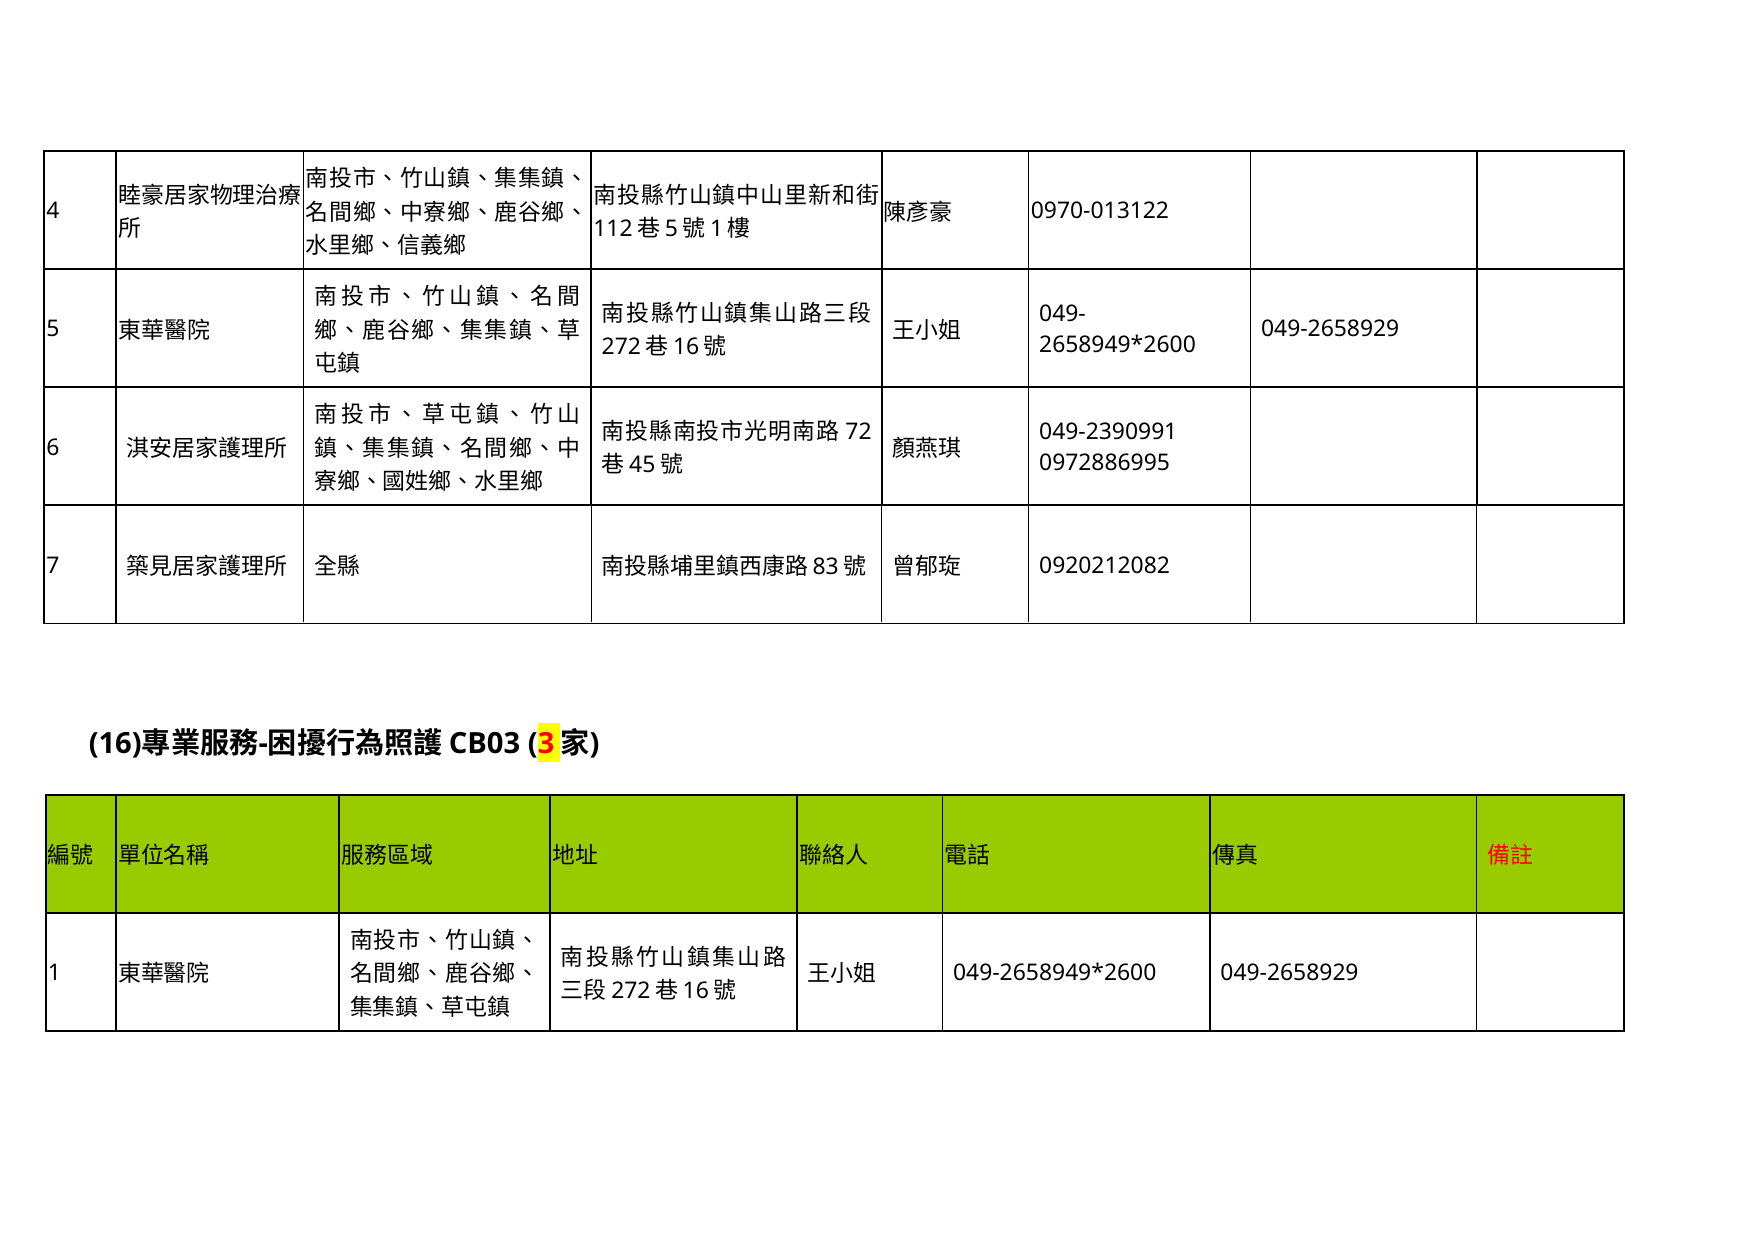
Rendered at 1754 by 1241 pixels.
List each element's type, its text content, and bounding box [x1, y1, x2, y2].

table_cell 049-2658929 [1211, 914, 1476, 1030]
table_header 電話 [943, 796, 1209, 912]
table_header 傳真 [1211, 796, 1476, 912]
table_header 備註 [1477, 796, 1623, 912]
table_cell [1251, 388, 1476, 504]
table_cell 陳彥豪 [883, 152, 1028, 268]
table_cell [1478, 152, 1623, 268]
text (16)專業服務-困擾行為照護CB03 (3家) [88, 720, 1680, 762]
table_cell 南投縣竹山鎮集山路三段272巷16號 [592, 270, 881, 386]
table_cell 南投縣竹山鎮中山里新和街112巷5號1樓 [592, 152, 881, 268]
table_cell [1251, 152, 1476, 268]
table_cell 0970-013122 [1029, 152, 1250, 268]
table_cell 王小姐 [883, 270, 1028, 386]
table_cell 顏燕琪 [883, 388, 1028, 504]
table_cell 睦豪居家物理治療所 [117, 152, 303, 268]
table_cell 6 [45, 388, 115, 504]
table_cell 淇安居家護理所 [117, 388, 303, 504]
table_cell 5 [45, 270, 115, 386]
table_header 編號 [47, 796, 115, 912]
table_cell [1477, 506, 1623, 622]
table_cell 南投市、草屯鎮、竹山鎮、集集鎮、名間鄉、中寮鄉、國姓鄉、水里鄉 [304, 388, 590, 504]
table_cell 南投市、竹山鎮、名間鄉、鹿谷鄉、集集鎮、草屯鎮 [304, 270, 590, 386]
table_cell 4 [45, 152, 115, 268]
table_cell 曾郁琁 [882, 506, 1028, 622]
table_cell 築見居家護理所 [117, 506, 303, 622]
table_cell 049-2658929 [1251, 270, 1476, 386]
table_cell 0920212082 [1029, 506, 1250, 622]
table_header 單位名稱 [117, 796, 338, 912]
table_cell [1251, 506, 1476, 622]
table_cell 049-2658949*2600 [1029, 270, 1250, 386]
table_cell 1 [47, 914, 115, 1030]
table_cell 南投縣南投市光明南路72巷45號 [592, 388, 881, 504]
table_cell [1478, 270, 1623, 386]
table_cell [1477, 914, 1623, 1030]
table_cell 東華醫院 [117, 914, 338, 1030]
table_header 服務區域 [340, 796, 549, 912]
table_cell 南投市、竹山鎮、名間鄉、鹿谷鄉、集集鎮、草屯鎮 [340, 914, 549, 1030]
table_cell 南投縣竹山鎮集山路三段272巷16號 [551, 914, 796, 1030]
table_cell 南投縣埔里鎮西康路83號 [592, 506, 881, 622]
table_cell 王小姐 [798, 914, 942, 1030]
table_header 地址 [551, 796, 796, 912]
table_cell 7 [45, 506, 115, 622]
table_cell 049-2390991 0972886995 [1029, 388, 1250, 504]
table_cell 全縣 [304, 506, 591, 622]
table_cell 049-2658949*2600 [943, 914, 1209, 1030]
table_cell 南投市、竹山鎮、集集鎮、名間鄉、中寮鄉、鹿谷鄉、水里鄉、信義鄉 [304, 152, 590, 268]
table_cell [1478, 388, 1623, 504]
table_cell 東華醫院 [117, 270, 303, 386]
table_header 聯絡人 [798, 796, 942, 912]
